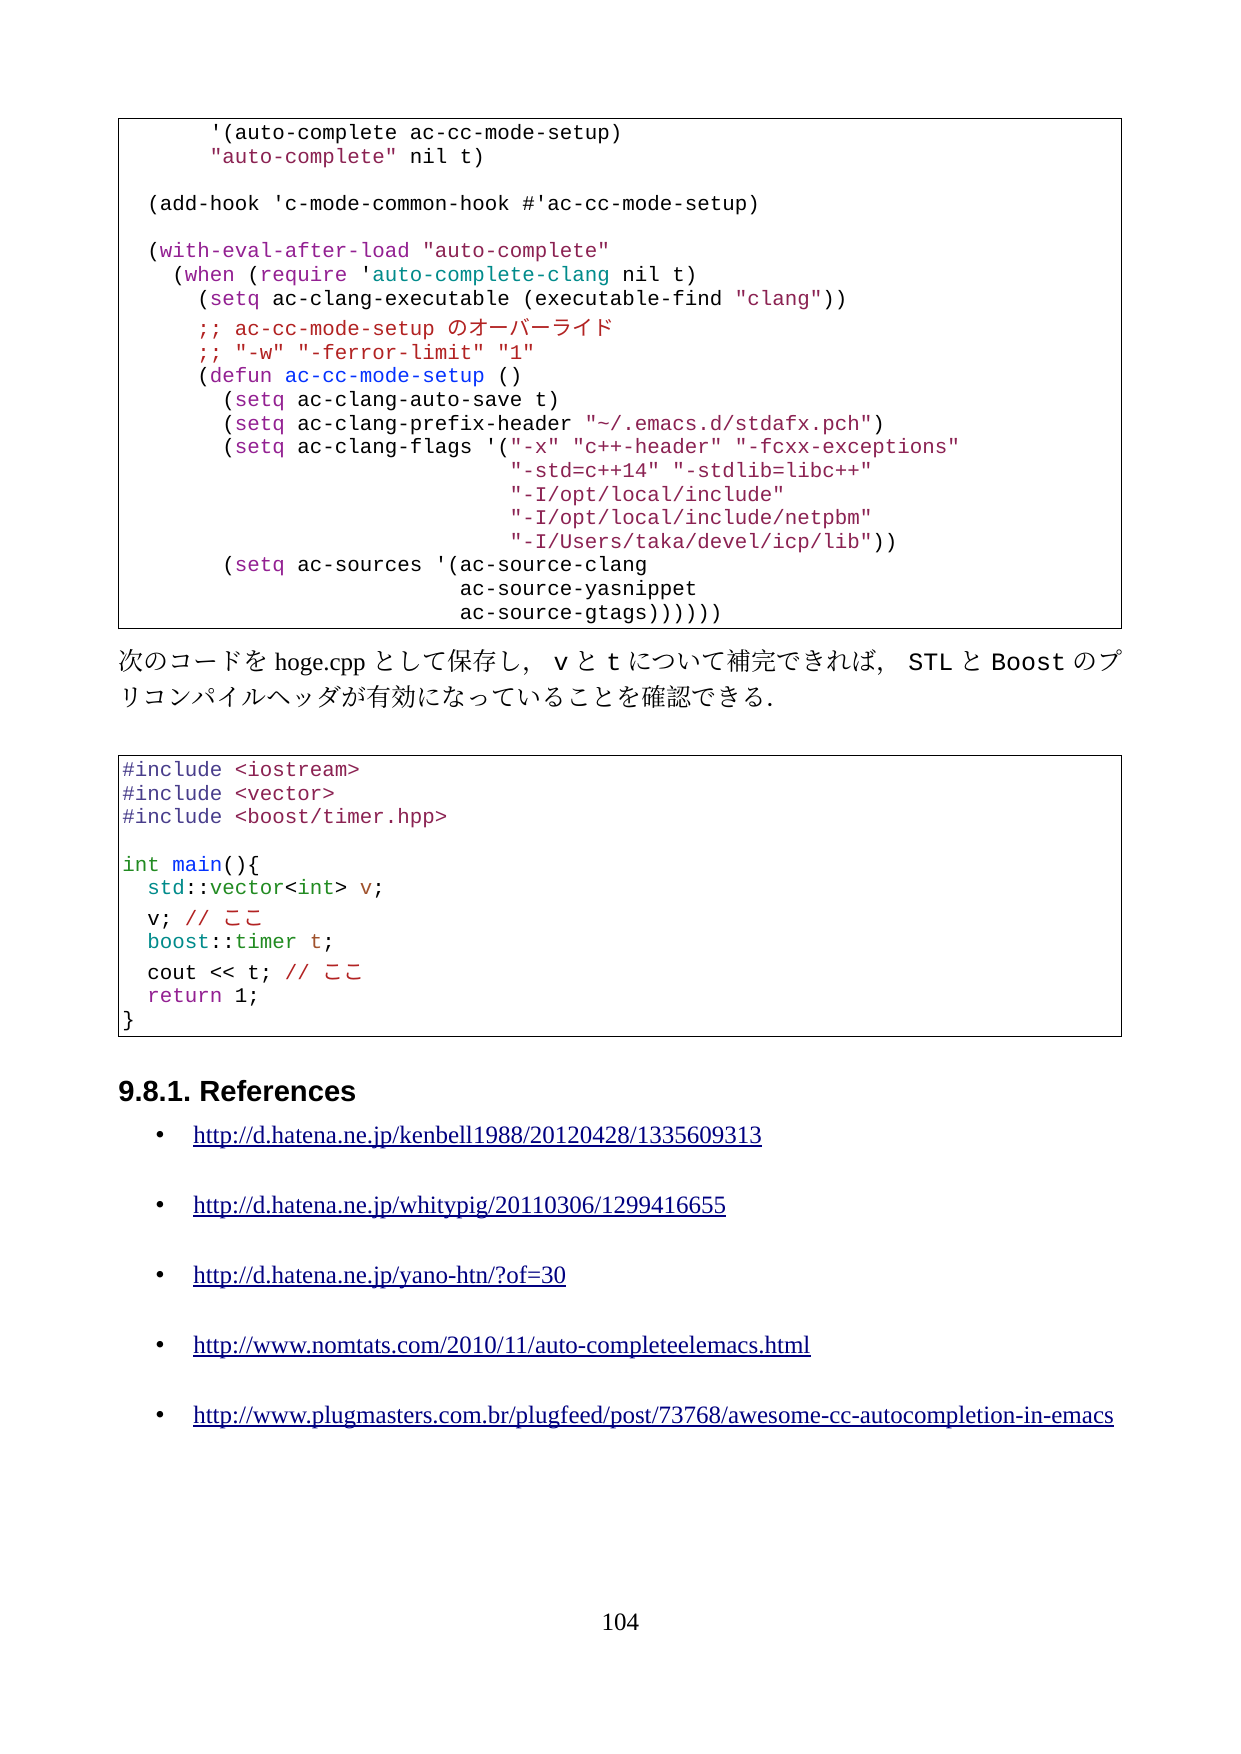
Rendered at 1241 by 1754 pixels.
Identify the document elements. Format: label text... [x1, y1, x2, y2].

text "auto-complete" nil t) [119, 142, 1121, 165]
text #include <vector> [119, 779, 1121, 802]
subtitle References [118, 1074, 1122, 1108]
text "-I/opt/local/include" [119, 479, 1121, 503]
text (setq ac-clang-prefix-header "~/.emacs.d/stdafx.pch") [119, 409, 1121, 432]
list http://d.hatena.ne.jp/kenbell1988/20120428/1335609313 [156, 1120, 1122, 1178]
text #include <boost/timer.hpp> [119, 802, 1121, 826]
text (when (require 'auto-complete-clang nil t) [119, 260, 1121, 284]
text "-I/opt/local/include/netpbm" [119, 503, 1121, 527]
list http://www.plugmasters.com.br/plugfeed/post/73768/awesome-cc-autocompletion-in-emacs [156, 1400, 1122, 1458]
text '(auto-complete ac-cc-mode-setup) [119, 119, 1121, 142]
list http://d.hatena.ne.jp/whitypig/20110306/1299416655 [156, 1190, 1122, 1248]
text (defun ac-cc-mode-setup () [119, 361, 1121, 385]
text int main(){ [119, 850, 1121, 873]
list http://d.hatena.ne.jp/yano-htn/?of=30 [156, 1260, 1122, 1318]
text ;; "-w" "-ferror-limit" "1" [119, 338, 1121, 361]
text ;; ac-cc-mode-setup のオーバーライド [119, 307, 1121, 338]
text (add-hook 'c-mode-common-hook #'ac-cc-mode-setup) [119, 189, 1121, 213]
text 次のコードを hoge.cpp として保存し， v と t について補完できれば， STL と Boost のプリコンパイルヘッダが有効になっていることを確認できる． [118, 642, 1122, 743]
text cout << t; // ここ [119, 951, 1121, 982]
text "-I/Users/taka/devel/icp/lib")) [119, 527, 1121, 551]
text std::vector<int> v; [119, 873, 1121, 897]
text (with-eval-after-load "auto-complete" [119, 236, 1121, 260]
text ac-source-gtags)))))) [119, 598, 1121, 628]
text return 1; [119, 982, 1121, 1005]
text "-std=c++14" "-stdlib=libc++" [119, 456, 1121, 479]
text ac-source-yasnippet [119, 574, 1121, 598]
text (setq ac-clang-auto-save t) [119, 385, 1121, 409]
text #include <iostream> [119, 756, 1121, 779]
text boost::timer t; [119, 927, 1121, 951]
list http://www.nomtats.com/2010/11/auto-completeelemacs.html [156, 1330, 1122, 1388]
text (setq ac-sources '(ac-source-clang [119, 551, 1121, 574]
text (setq ac-clang-executable (executable-find "clang")) [119, 284, 1121, 307]
text v; // ここ [119, 897, 1121, 927]
text (setq ac-clang-flags '("-x" "c++-header" "-fcxx-exceptions" [119, 432, 1121, 456]
text } [119, 1005, 1121, 1036]
